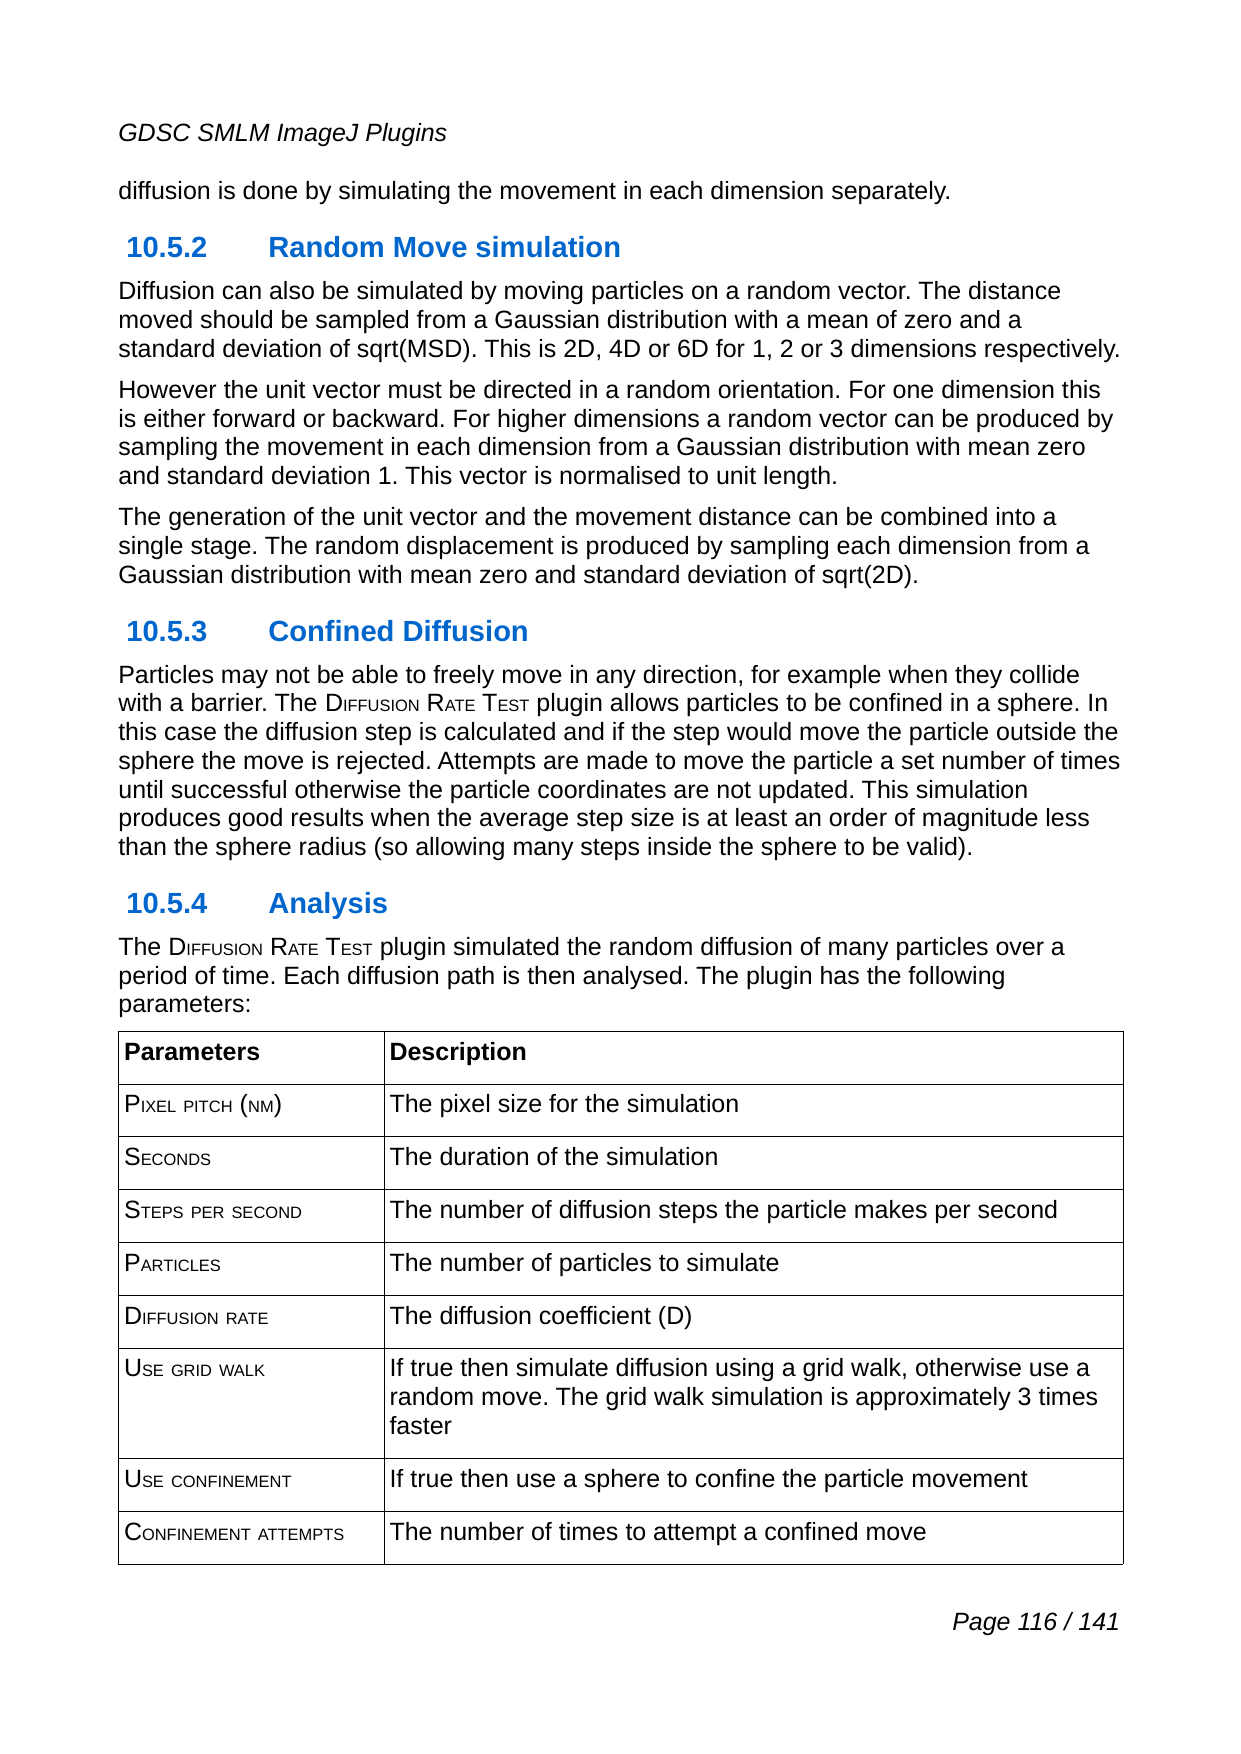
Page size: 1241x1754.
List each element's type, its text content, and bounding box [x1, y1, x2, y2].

table_cell The diffusion coefficient (D) [385, 1296, 1123, 1348]
table_cell Use confinement [119, 1459, 384, 1511]
subtitle Random Move simulation [118, 230, 1122, 264]
text However the unit vector must be directed in a random orientation. For one dimension this is either forward or backward. For higher dimensions a random vector can be produced by sampling the movement in each dimension from a Gaussian distribution with mean zero and standard deviation 1. This vector is normalised to unit length. [118, 375, 1122, 490]
table_cell If true then simulate diffusion using a grid walk, otherwise use a random move. The grid walk simulation is approximately 3 times faster [385, 1349, 1123, 1458]
table_header Description [385, 1032, 1123, 1083]
table_cell If true then use a sphere to confine the particle movement [385, 1459, 1123, 1511]
text Particles may not be able to freely move in any direction, for example when they collide with a barrier. The Diffusion Rate Test plugin allows particles to be confined in a sphere. In this case the diffusion step is calculated and if the step would move the particle outside the sphere the move is rejected. Attempts are made to move the particle a set number of times until successful otherwise the particle coordinates are not updated. This simulation produces good results when the average step size is at least an order of magnitude less than the sphere radius (so allowing many steps inside the sphere to be valid). [118, 660, 1122, 861]
subtitle Confined Diffusion [118, 614, 1122, 647]
table_cell Steps per second [119, 1190, 384, 1242]
text Diffusion can also be simulated by moving particles on a random vector. The distance moved should be sampled from a Gaussian distribution with a mean of zero and a standard deviation of sqrt(MSD). This is 2D, 4D or 6D for 1, 2 or 3 dimensions respectively. [118, 276, 1122, 362]
table_cell The number of diffusion steps the particle makes per second [385, 1190, 1123, 1242]
table_header Parameters [119, 1032, 384, 1083]
table_cell The number of times to attempt a confined move [385, 1512, 1123, 1563]
subtitle Analysis [118, 886, 1122, 919]
table_cell Seconds [119, 1137, 384, 1189]
table_cell Confinement attempts [119, 1512, 384, 1563]
table_cell Use grid walk [119, 1349, 384, 1458]
table_cell The duration of the simulation [385, 1137, 1123, 1189]
table_cell The pixel size for the simulation [385, 1085, 1123, 1136]
table_cell The number of particles to simulate [385, 1243, 1123, 1295]
table_cell Diffusion rate [119, 1296, 384, 1348]
table_cell Particles [119, 1243, 384, 1295]
table_cell Pixel pitch (nm) [119, 1085, 384, 1136]
text diffusion is done by simulating the movement in each dimension separately. [118, 176, 1122, 205]
text The generation of the unit vector and the movement distance can be combined into a single stage. The random displacement is produced by sampling each dimension from a Gaussian distribution with mean zero and standard deviation of sqrt(2D). [118, 502, 1122, 589]
text The Diffusion Rate Test plugin simulated the random diffusion of many particles over a period of time. Each diffusion path is then analysed. The plugin has the following parameters: [118, 932, 1122, 1018]
